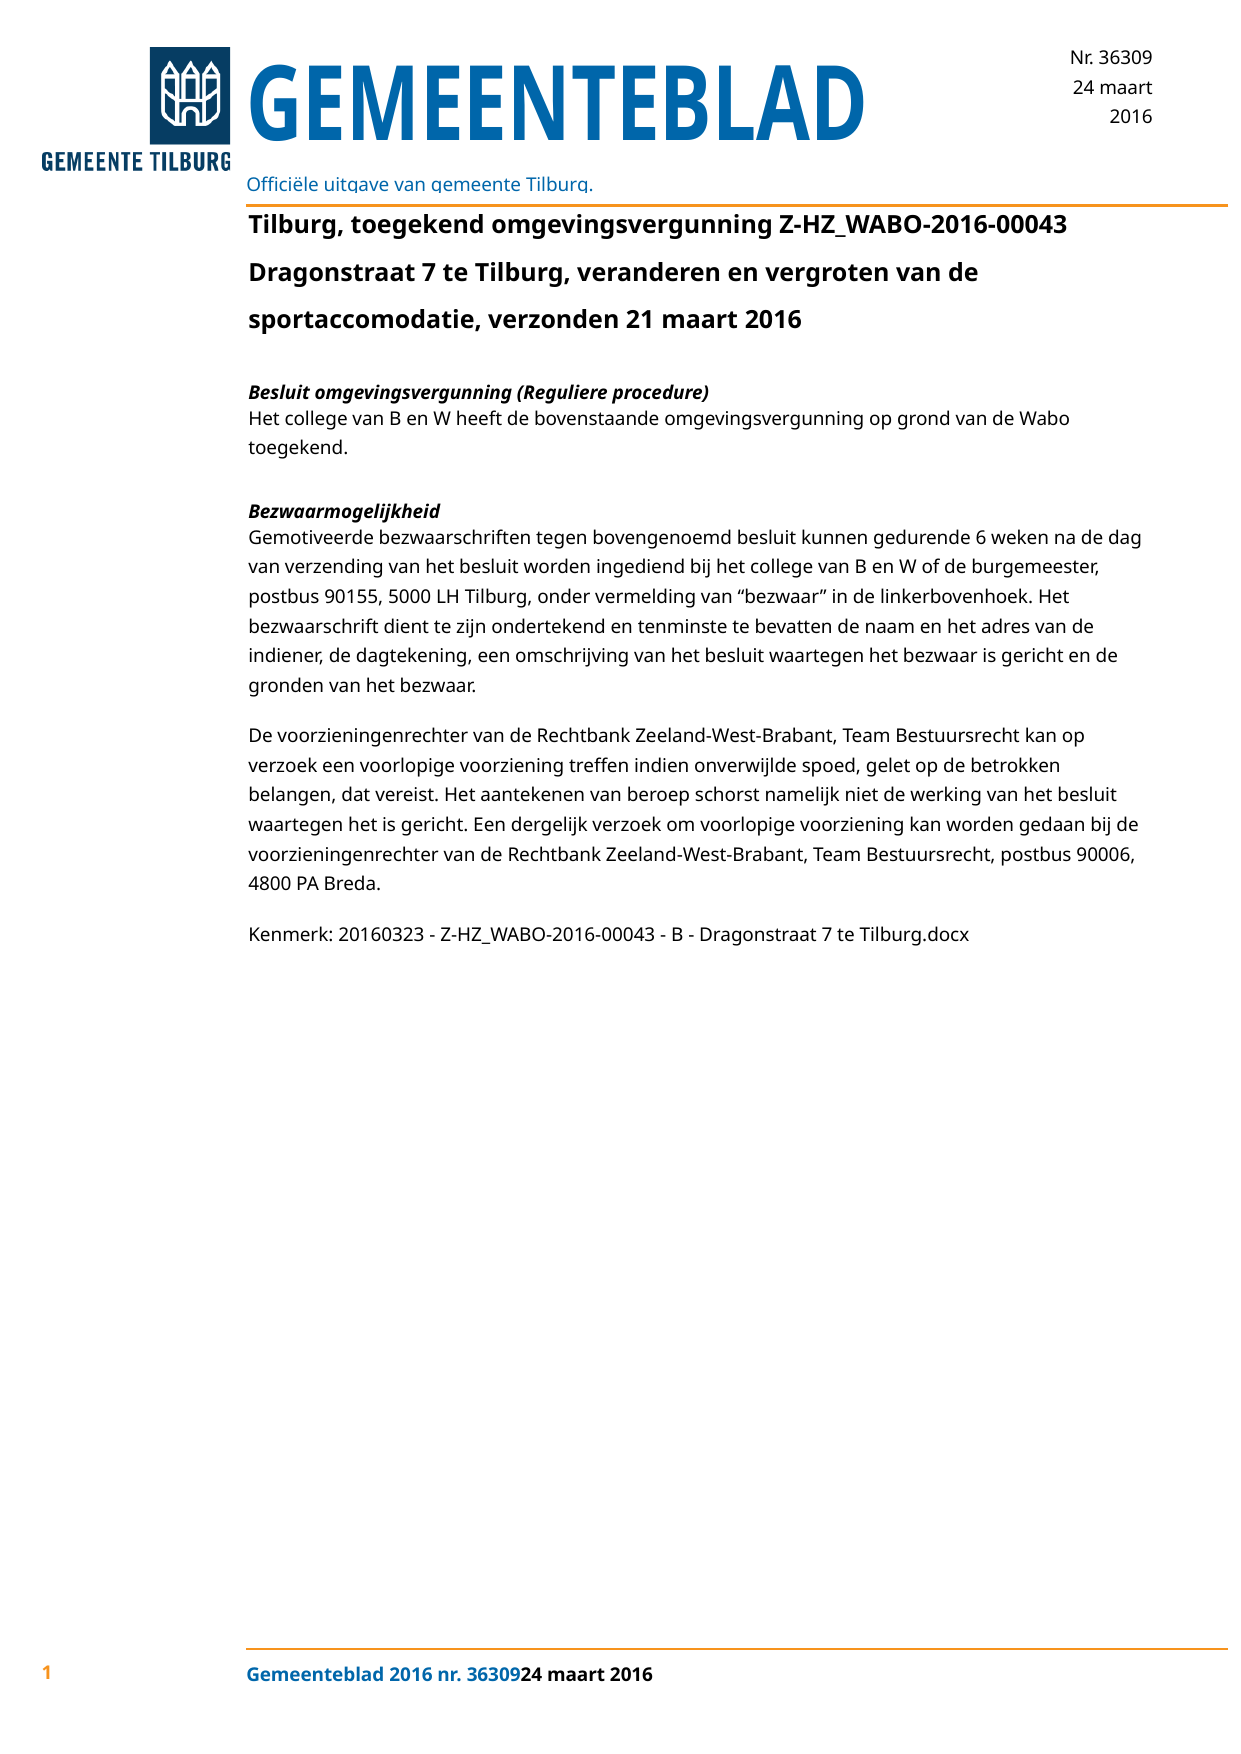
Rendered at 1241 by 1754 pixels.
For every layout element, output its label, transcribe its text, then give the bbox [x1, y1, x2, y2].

text Tilburg, toegekend omgevingsvergunning Z-HZ_WABO-2016-00043 Dragonstraat 7 te Tilburg, veranderen en vergroten van de sportaccomodatie, verzonden 21 maart 2016 [248, 207, 1152, 336]
text Besluit omgevingsvergunning (Reguliere procedure) [248, 379, 1152, 405]
picture [41, 47, 231, 172]
text Gemotiveerde bezwaarschriften tegen bovengenoemd besluit kunnen gedurende 6 weken na de dag van verzending van het besluit worden ingediend bij het college van B en W of de burgemeester, postbus 90155, 5000 LH Tilburg, onder vermelding van “bezwaar” in de linkerbovenhoek. Het bezwaarschrift dient te zijn ondertekend en tenminste te bevatten de naam en het adres van de indiener, de dagtekening, een omschrijving van het besluit waartegen het bezwaar is gericht en de gronden van het bezwaar. [248, 524, 1152, 698]
text Bezwaarmogelijkheid [248, 498, 1152, 524]
text Het college van B en W heeft de bovenstaande omgevingsvergunning op grond van de Wabo toegekend. [248, 405, 1152, 460]
text De voorzieningenrechter van de Rechtbank Zeeland-West-Brabant, Team Bestuursrecht kan op verzoek een voorlopige voorziening treffen indien onverwijlde spoed, gelet op de betrokken belangen, dat vereist. Het aantekenen van beroep schorst namelijk niet de werking van het besluit waartegen het is gericht. Een dergelijk verzoek om voorlopige voorziening kan worden gedaan bij de voorzieningenrechter van de Rechtbank Zeeland-West-Brabant, Team Bestuursrecht, postbus 90006, 4800 PA Breda. [248, 722, 1152, 896]
text Kenmerk: 20160323 - Z-HZ_WABO-2016-00043 - B - Dragonstraat 7 te Tilburg.docx [248, 921, 1152, 946]
